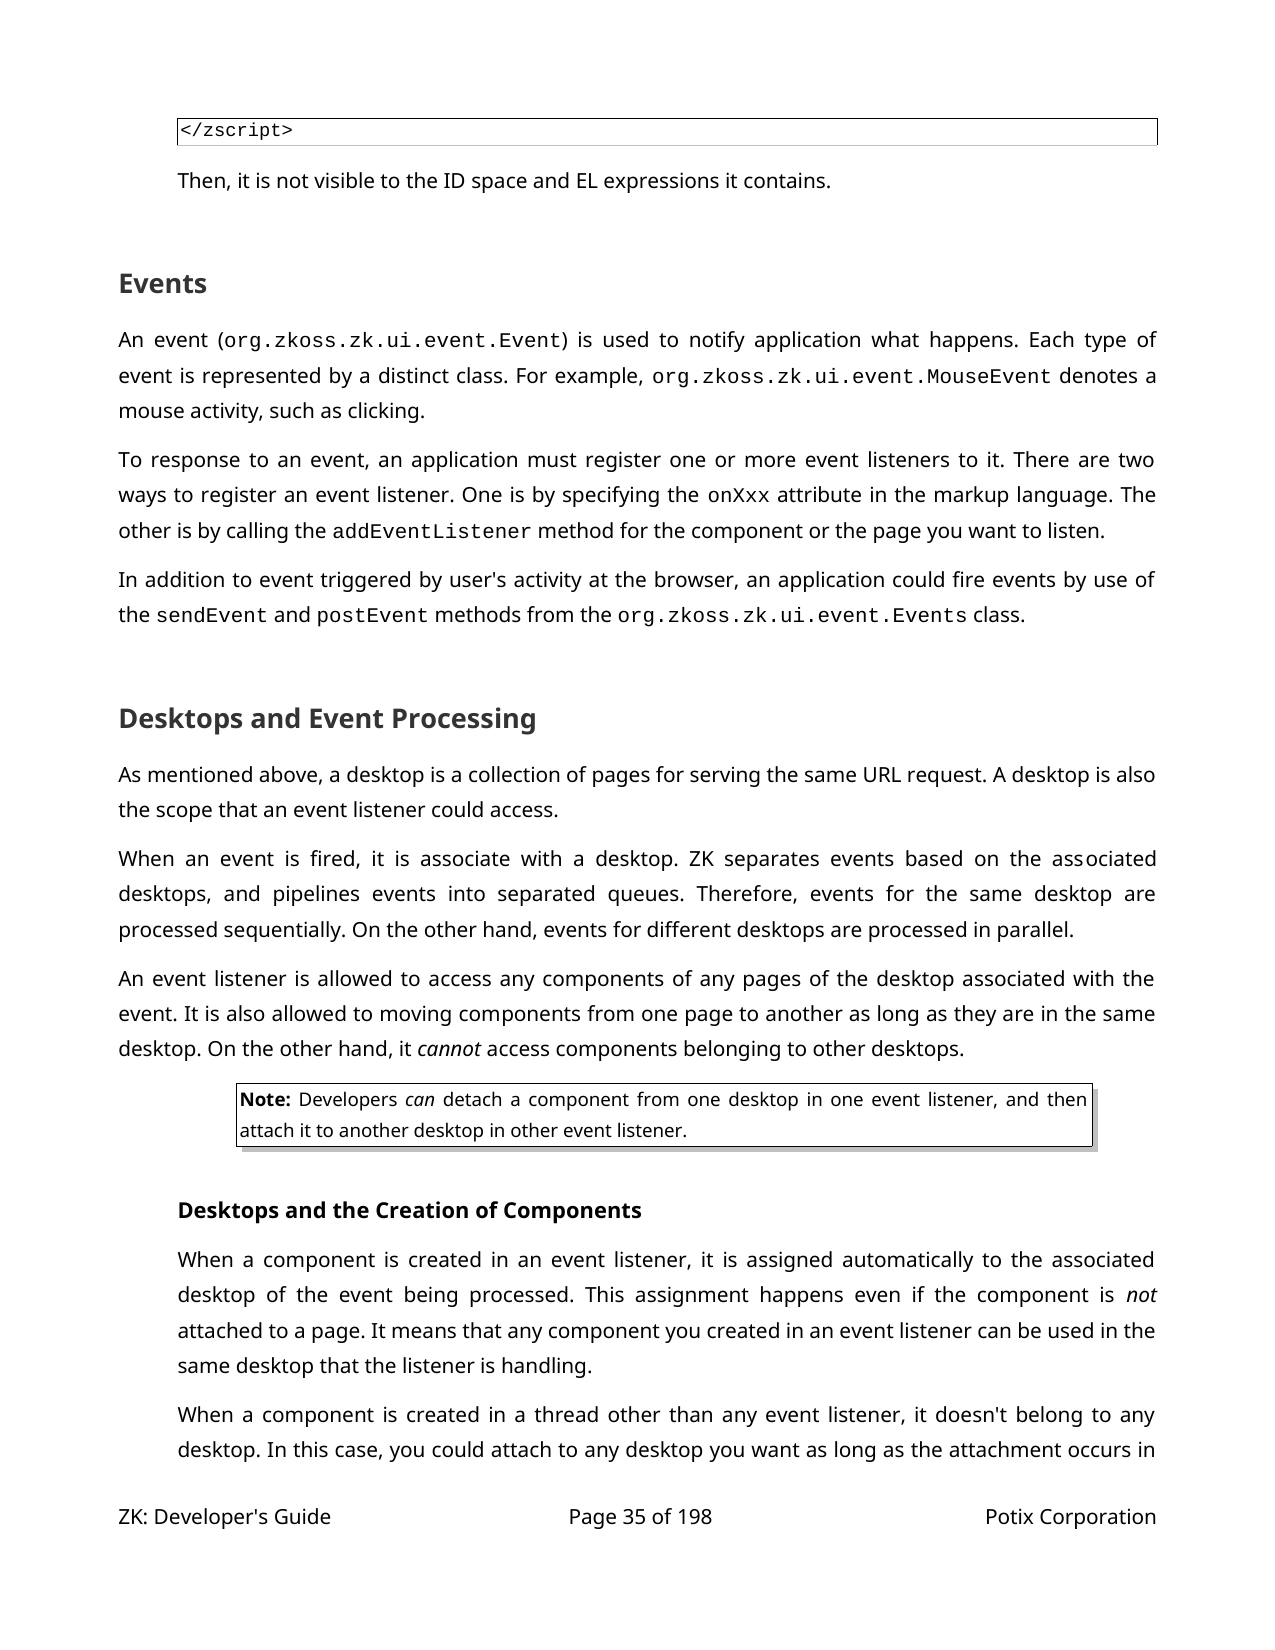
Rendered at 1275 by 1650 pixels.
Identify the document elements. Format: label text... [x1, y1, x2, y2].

text An event (org.zkoss.zk.ui.event.Event) is used to notify application what happens. Each type of event is represented by a distinct class. For example, org.zkoss.zk.ui.event.MouseEvent denotes a mouse activity, such as clicking. [118, 326, 1157, 425]
subtitle Desktops and the Creation of Components [177, 1195, 1157, 1225]
text Then, it is not visible to the ID space and EL expressions it contains. [177, 166, 1157, 194]
subtitle Events [118, 265, 1157, 302]
text When a component is created in an event listener, it is assigned automatically to the associated desktop of the event being processed. This assignment happens even if the component is not attached to a page. It means that any component you created in an event listener can be used in the same desktop that the listener is handling. [177, 1245, 1157, 1379]
text When a component is created in a thread other than any event listener, it doesn't belong to any desktop. In this case, you could attach to any desktop you want as long as the attachment occurs in [177, 1400, 1157, 1463]
text When an event is fired, it is associate with a desktop. ZK separates events based on the associated desktops, and pipelines events into separated queues. Therefore, events for the same desktop are processed sequentially. On the other hand, events for different desktops are processed in parallel. [118, 844, 1157, 943]
text To response to an event, an application must register one or more event listeners to it. There are two ways to register an event listener. One is by specifying the onXxx attribute in the markup language. The other is by calling the addEventListener method for the component or the page you want to listen. [118, 445, 1157, 545]
subtitle Desktops and Event Processing [118, 700, 1157, 737]
text In addition to event triggered by user's activity at the browser, an application could fire events by use of the sendEvent and postEvent methods from the org.zkoss.zk.ui.event.Events class. [118, 565, 1157, 629]
text As mentioned above, a desktop is a collection of pages for serving the same URL request. A desktop is also the scope that an event listener could access. [118, 760, 1157, 824]
text An event listener is allowed to access any components of any pages of the desktop associated with the event. It is also allowed to moving components from one page to another as long as they are in the same desktop. On the other hand, it cannot access components belonging to other desktops. [118, 964, 1157, 1062]
text </zscript> [178, 119, 1157, 145]
text Note: Developers can detach a component from one desktop in one event listener, and then attach it to another desktop in other event listener. [237, 1084, 1092, 1146]
